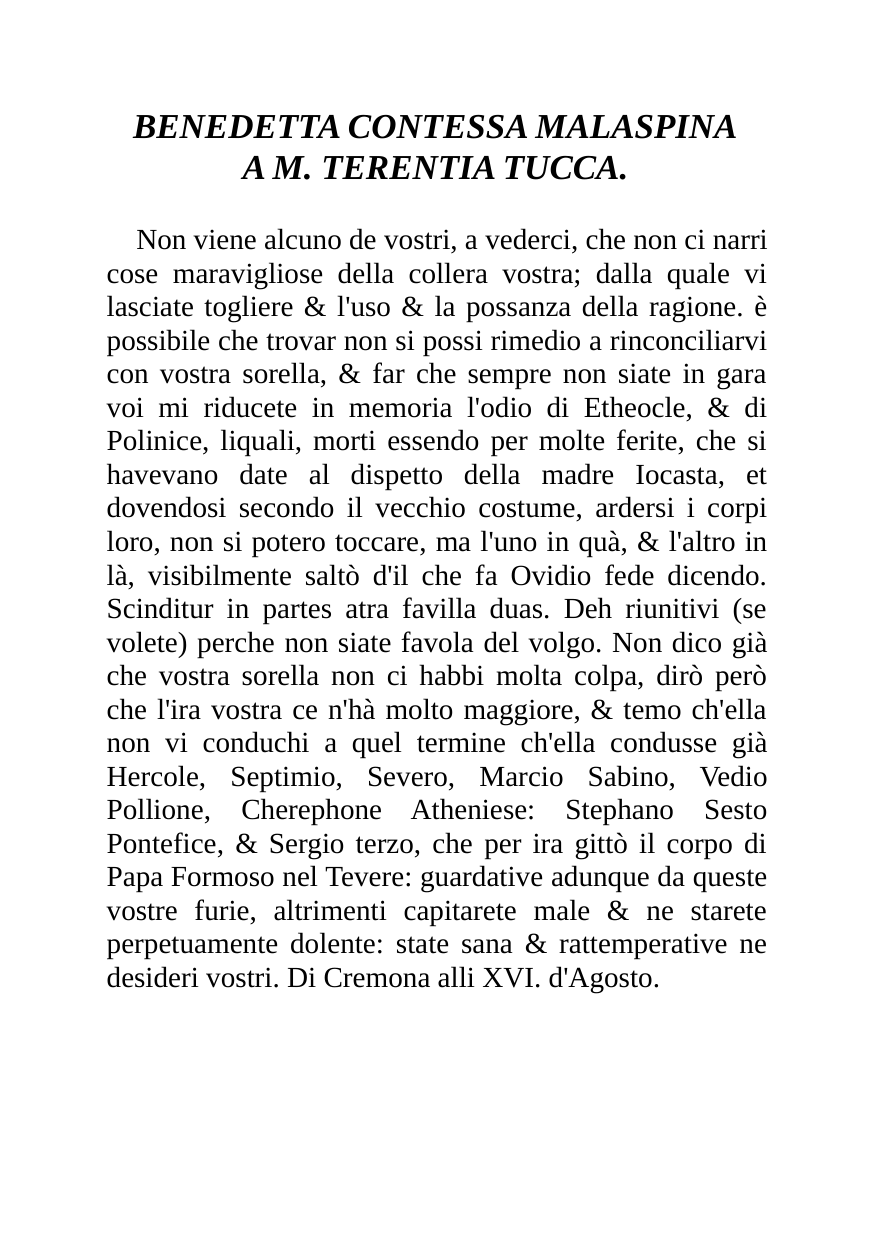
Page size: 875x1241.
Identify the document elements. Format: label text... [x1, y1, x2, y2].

subtitle BENEDETTA CONTESSA MALASPINA A M. TERENTIA TUCCA. [106, 106, 768, 187]
text Non viene alcuno de vostri, a vederci, che non ci narri cose maravigliose della collera vostra; dalla quale vi lasciate togliere & l'uso & la possanza della ragione. è possibile che trovar non si possi rimedio a rinconciliarvi con vostra sorella, & far che sempre non siate in gara voi mi riducete in memoria l'odio di Etheocle, & di Polinice, liquali, morti essendo per molte ferite, che si havevano date al dispetto della madre Iocasta, et dovendosi secondo il vecchio costume, ardersi i corpi loro, non si potero toccare, ma l'uno in quà, & l'altro in là, visibilmente saltò d'il che fa Ovidio fede dicendo. Scinditur in partes atra favilla duas. Deh riunitivi (se volete) perche non siate favola del volgo. Non dico già che vostra sorella non ci habbi molta colpa, dirò però che l'ira vostra ce n'hà molto maggiore, & temo ch'ella non vi conduchi a quel termine ch'ella condusse già Hercole, Septimio, Severo, Marcio Sabino, Vedio Pollione, Cherephone Atheniese: Stephano Sesto Pontefice, & Sergio terzo, che per ira gittò il corpo di Papa Formoso nel Tevere: guardative adunque da queste vostre furie, altrimenti capitarete male & ne starete perpetuamente dolente: state sana & rattemperative ne desideri vostri. Di Cremona alli XVI. d'Agosto. [106, 222, 768, 994]
